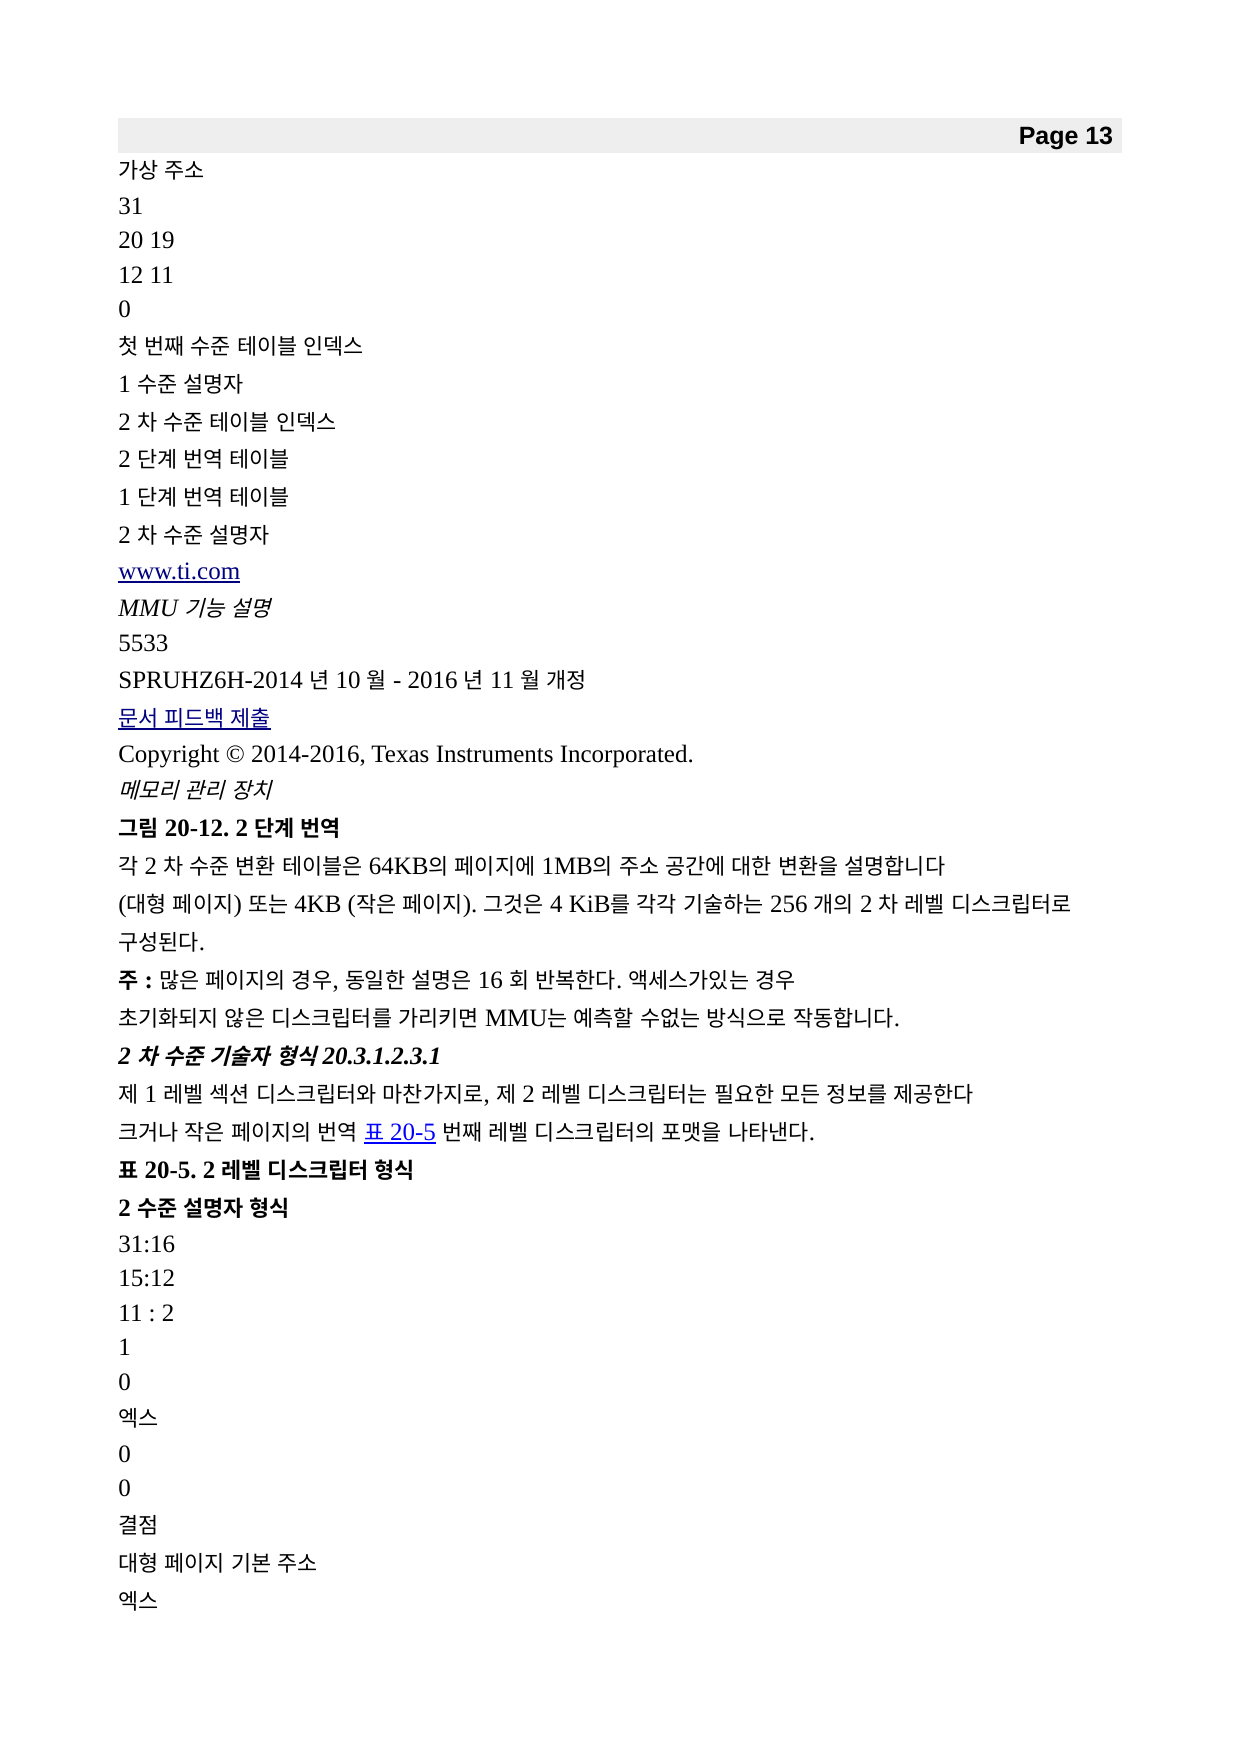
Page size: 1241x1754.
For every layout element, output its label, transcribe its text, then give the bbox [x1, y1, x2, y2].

text 엑스 [118, 1584, 1122, 1616]
text 31:16 [118, 1229, 1122, 1257]
text (대형 페이지) 또는 4KB (작은 페이지). 그것은 4 KiB를 각각 기술하는 256 개의 2 차 레벨 디스크립터로 구성된다. [118, 887, 1122, 957]
text 초기화되지 않은 디스크립터를 가리키면 MMU는 예측할 수없는 방식으로 작동합니다. [118, 1001, 1122, 1033]
text 0 [118, 1367, 1122, 1395]
text 표 20-5. 2 레벨 디스크립터 형식 [118, 1153, 1122, 1184]
text 문서 피드백 제출 [118, 701, 1122, 733]
text 대형 페이지 기본 주소 [118, 1546, 1122, 1578]
text 0 [118, 1439, 1122, 1468]
text 5533 [118, 628, 1122, 657]
text 첫 번째 수준 테이블 인덱스 [118, 329, 1122, 360]
text 1 단계 번역 테이블 [118, 480, 1122, 512]
text 크거나 작은 페이지의 번역 표 20-5 번째 레벨 디스크립터의 포맷을 나타낸다. [118, 1115, 1122, 1147]
text 1 수준 설명자 [118, 367, 1122, 398]
text 결점 [118, 1508, 1122, 1540]
text 0 [118, 1473, 1122, 1502]
text 11 : 2 [118, 1298, 1122, 1326]
text 제 1 레벨 섹션 디스크립터와 마찬가지로, 제 2 레벨 디스크립터는 필요한 모든 정보를 제공한다 [118, 1077, 1122, 1108]
text 2 차 수준 기술자 형식 20.3.1.2.3.1 [118, 1039, 1122, 1071]
text www.ti.com [118, 556, 1122, 585]
text 메모리 관리 장치 [118, 773, 1122, 805]
text Copyright © 2014-2016, Texas Instruments Incorporated. [118, 739, 1122, 768]
text MMU 기능 설명 [118, 591, 1122, 622]
text 15:12 [118, 1263, 1122, 1292]
text 2 차 수준 설명자 [118, 518, 1122, 550]
text 가상 주소 [118, 153, 1122, 184]
text 주 : 많은 페이지의 경우, 동일한 설명은 16 회 반복한다. 액세스가있는 경우 [118, 963, 1122, 995]
text 0 [118, 294, 1122, 323]
text 12 11 [118, 260, 1122, 288]
text SPRUHZ6H-2014 년 10 월 - 2016 년 11 월 개정 [118, 663, 1122, 695]
table_header Page 13 [118, 118, 1122, 153]
text 2 수준 설명자 형식 [118, 1191, 1122, 1222]
text 각 2 차 수준 변환 테이블은 64KB의 페이지에 1MB의 주소 공간에 대한 변환을 설명합니다 [118, 849, 1122, 881]
text 2 차 수준 테이블 인덱스 [118, 404, 1122, 436]
text 20 19 [118, 225, 1122, 254]
text 31 [118, 191, 1122, 219]
text 2 단계 번역 테이블 [118, 442, 1122, 474]
text 엑스 [118, 1401, 1122, 1433]
text 1 [118, 1332, 1122, 1361]
text 그림 20-12. 2 단계 번역 [118, 811, 1122, 843]
